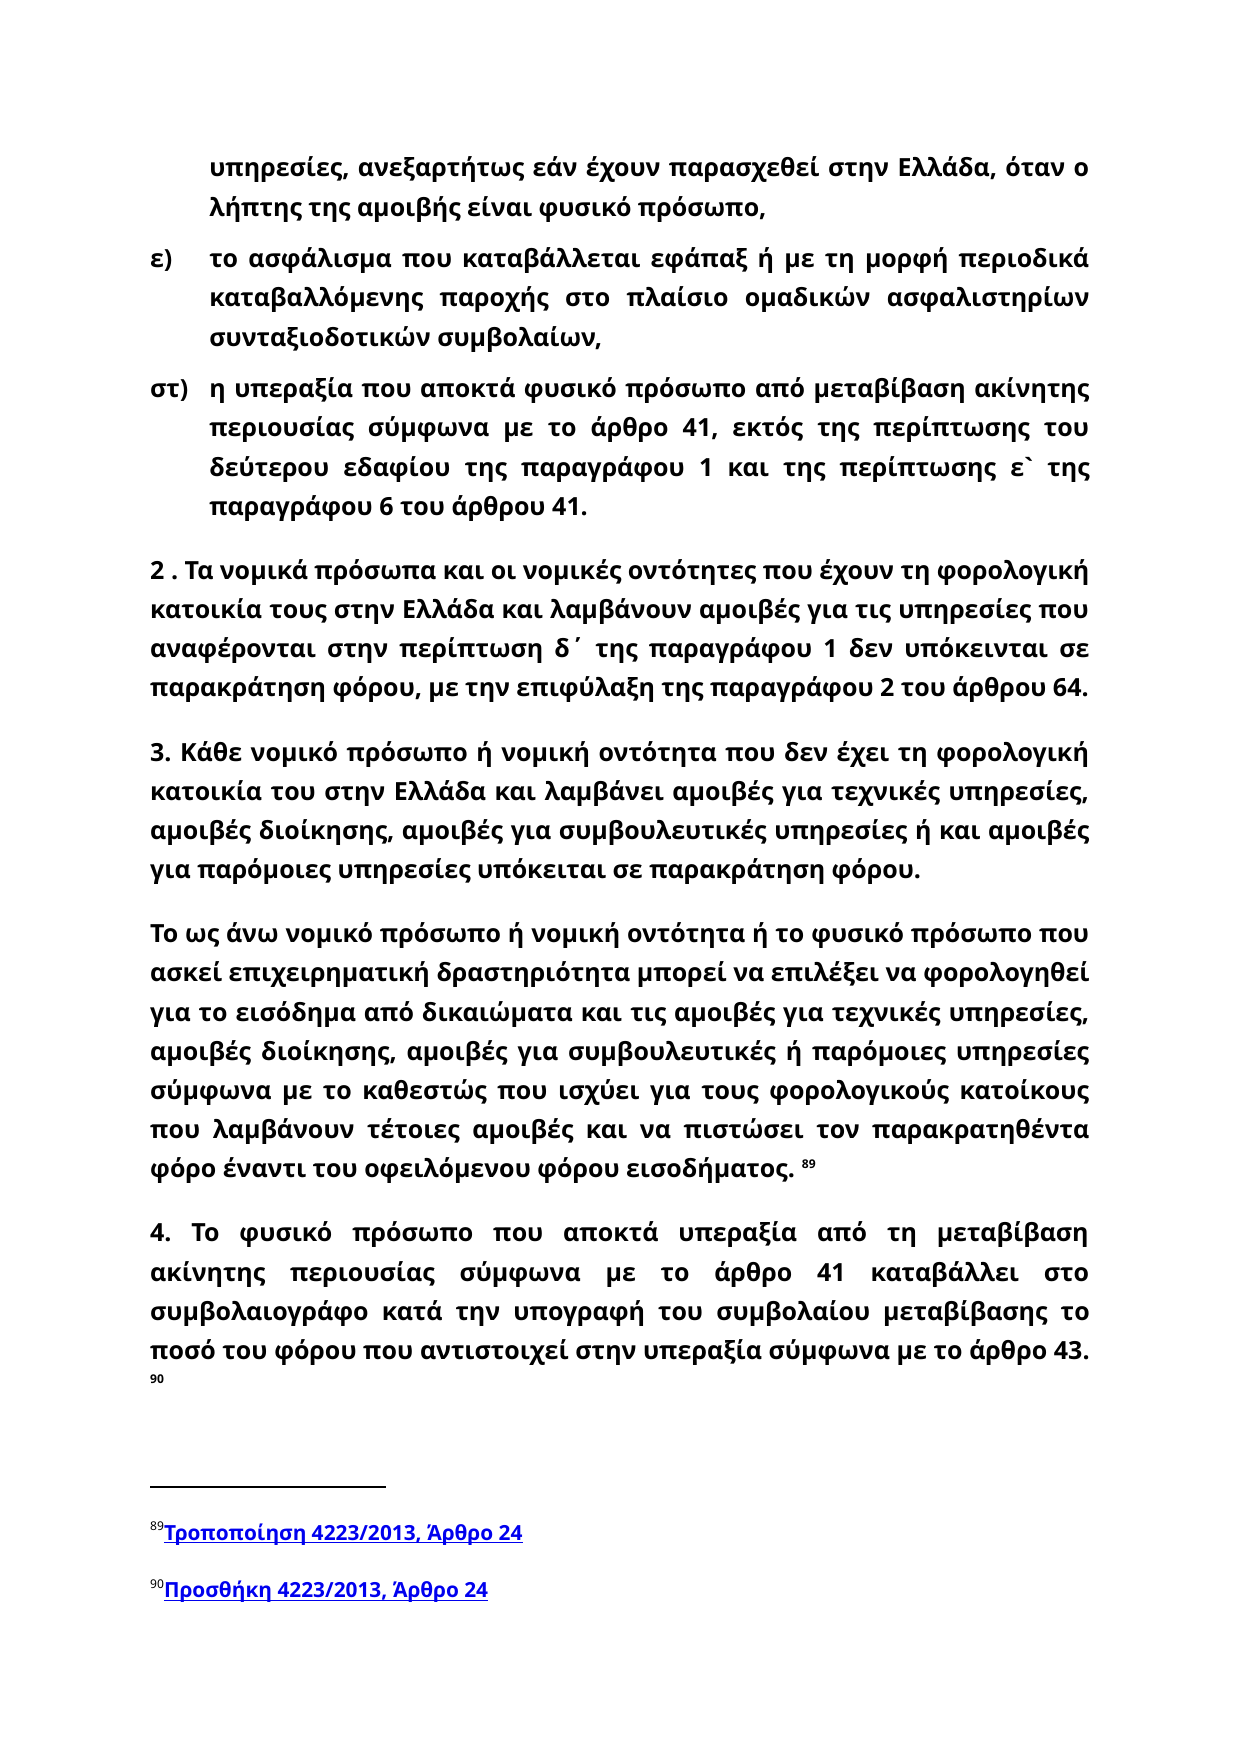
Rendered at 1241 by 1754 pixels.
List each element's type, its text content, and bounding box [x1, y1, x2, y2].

text 3. Κάθε νομικό πρόσωπο ή νομική οντότητα που δεν έχει τη φορολογική κατοικία του στην Ελλάδα και λαμβάνει αμοιβές για τεχνικές υπηρεσίες, αμοιβές διοίκησης, αμοιβές για συμβουλευτικές υπηρεσίες ή και αμοιβές για παρόμοιες υπηρεσίες υπόκειται σε παρακράτηση φόρου. [150, 734, 1090, 886]
list στ) η υπεραξία που αποκτά φυσικό πρόσωπο από μεταβίβαση ακίνητης περιουσίας σύμφωνα με το άρθρο 41, εκτός της περίπτωσης του δεύτερου εδαφίου της παραγράφου 1 και της περίπτωσης ε` της παραγράφου 6 του άρθρου 41. [150, 371, 1090, 522]
text Τροποποίηση 4223/2013, Άρθρο 24 [150, 1518, 1090, 1546]
list υπηρεσίες, ανεξαρτήτως εάν έχουν παρασχεθεί στην Ελλάδα, όταν ο λήπτης της αμοιβής είναι φυσικό πρόσωπο, [150, 150, 1090, 223]
text Προσθήκη 4223/2013, Άρθρο 24 [150, 1576, 1090, 1604]
text Το ως άνω νομικό πρόσωπο ή νομική οντότητα ή το φυσικό πρόσωπο που ασκεί επιχειρηματική δραστηριότητα μπορεί να επιλέξει να φορολογηθεί για το εισόδημα από δικαιώματα και τις αμοιβές για τεχνικές υπηρεσίες, αμοιβές διοίκησης, αμοιβές για συμβουλευτικές ή παρόμοιες υπηρεσίες σύμφωνα με το καθεστώς που ισχύει για τους φορολογικούς κατοίκους που λαμβάνουν τέτοιες αμοιβές και να πιστώσει τον παρακρατηθέντα φόρο έναντι του οφειλόμενου φόρου εισοδήματος. [150, 916, 1090, 1185]
text 2 . Τα νομικά πρόσωπα και οι νομικές οντότητες που έχουν τη φορολογική κατοικία τους στην Ελλάδα και λαμβάνουν αμοιβές για τις υπηρεσίες που αναφέρονται στην περίπτωση δ΄ της παραγράφου 1 δεν υπόκεινται σε παρακράτηση φόρου, με την επιφύλαξη της παραγράφου 2 του άρθρου 64. [150, 552, 1090, 704]
text 4. Το φυσικό πρόσωπο που αποκτά υπεραξία από τη μεταβίβαση ακίνητης περιουσίας σύμφωνα με το άρθρο 41 καταβάλλει στο συμβολαιογράφο κατά την υπογραφή του συμβολαίου μεταβίβασης το ποσό του φόρου που αντιστοιχεί στην υπεραξία σύμφωνα με το άρθρο 43. [150, 1215, 1090, 1399]
list ε) το ασφάλισμα που καταβάλλεται εφάπαξ ή με τη μορφή περιοδικά καταβαλλόμενης παροχής στο πλαίσιο ομαδικών ασφαλιστηρίων συνταξιοδοτικών συμβολαίων, [150, 241, 1090, 353]
